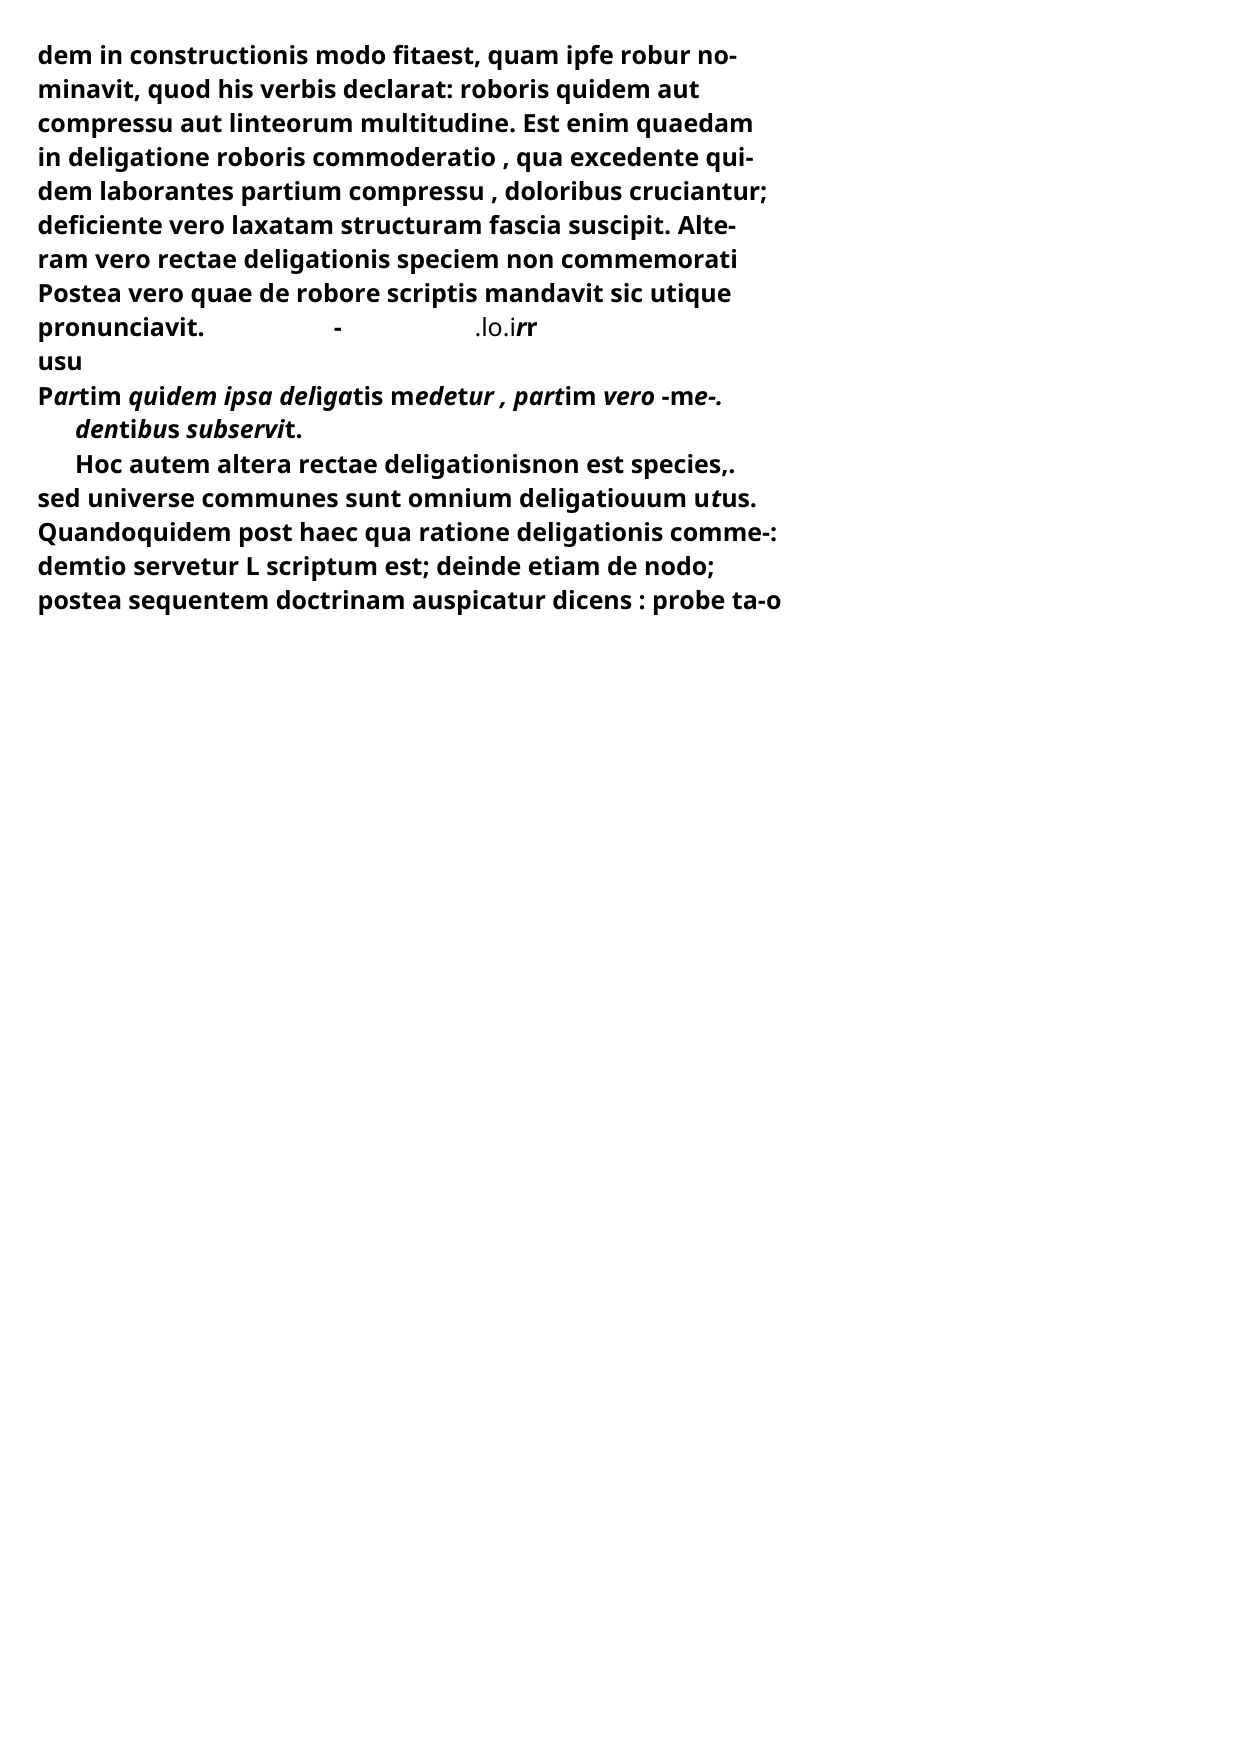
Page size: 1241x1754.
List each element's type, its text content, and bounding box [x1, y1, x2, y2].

text dem in constructionis modo fitaest, quam ipfe robur no- minavit, quod his verbis declarat: roboris quidem aut compressu aut linteorum multitudine. Est enim quaedam in deligatione roboris commoderatio , qua excedente qui- dem laborantes partium compressu , doloribus cruciantur; deficiente vero laxatam structuram fascia suscipit. Alte- ram vero rectae deligationis speciem non commemorati Postea vero quae de robore scriptis mandavit sic utique pronunciavit. - .lo.irr [37, 37, 1203, 344]
text usu [37, 344, 1203, 378]
text Partim quidem ipsa deligatis medetur , partim vero -me-. dentibus subservit. [37, 378, 1203, 446]
text Hoc autem altera rectae deligationisnon est species,. sed universe communes sunt omnium deligatiouum utus. Quandoquidem post haec qua ratione deligationis comme-: demtio servetur L scriptum est; deinde etiam de nodo; postea sequentem doctrinam auspicatur dicens : probe ta-o [37, 446, 1203, 617]
